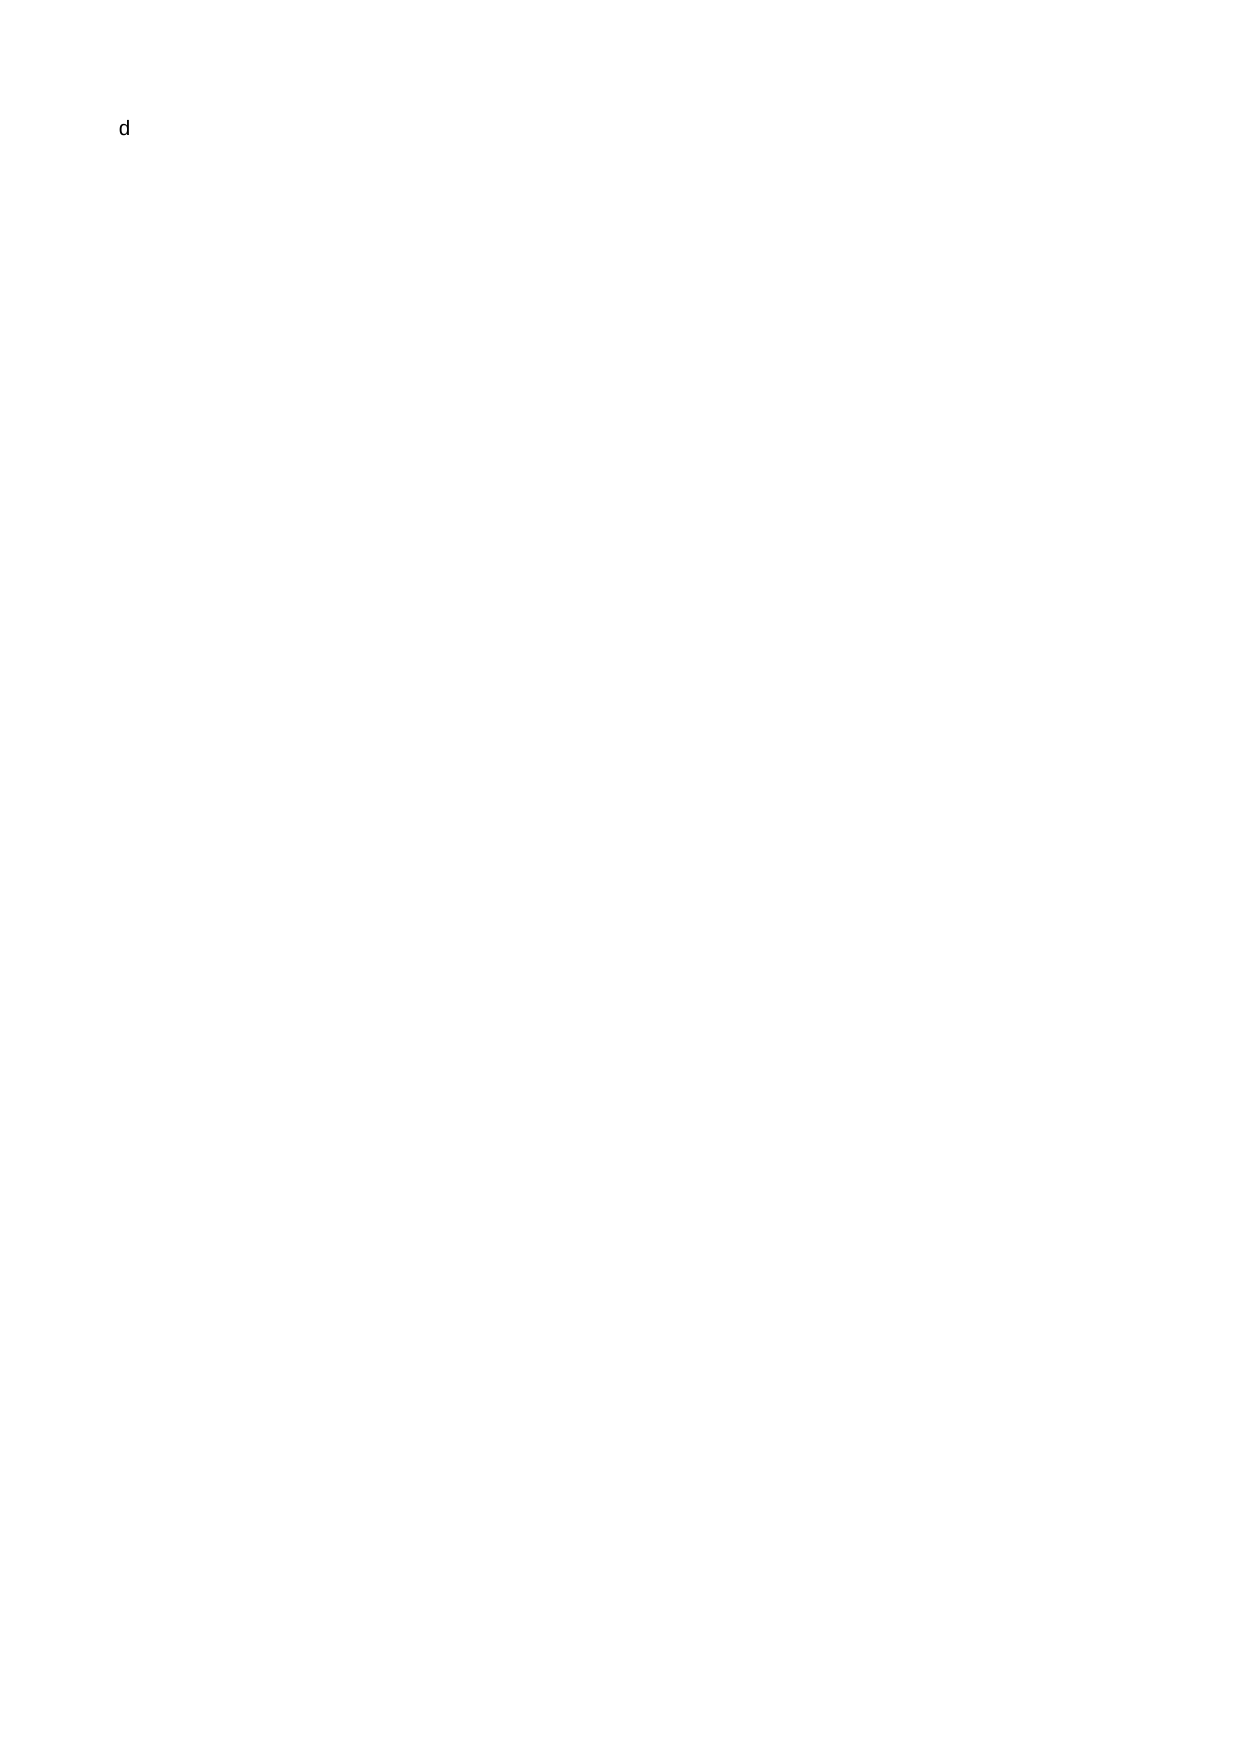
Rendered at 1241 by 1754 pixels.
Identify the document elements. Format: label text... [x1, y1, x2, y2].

text d [118, 118, 1122, 142]
